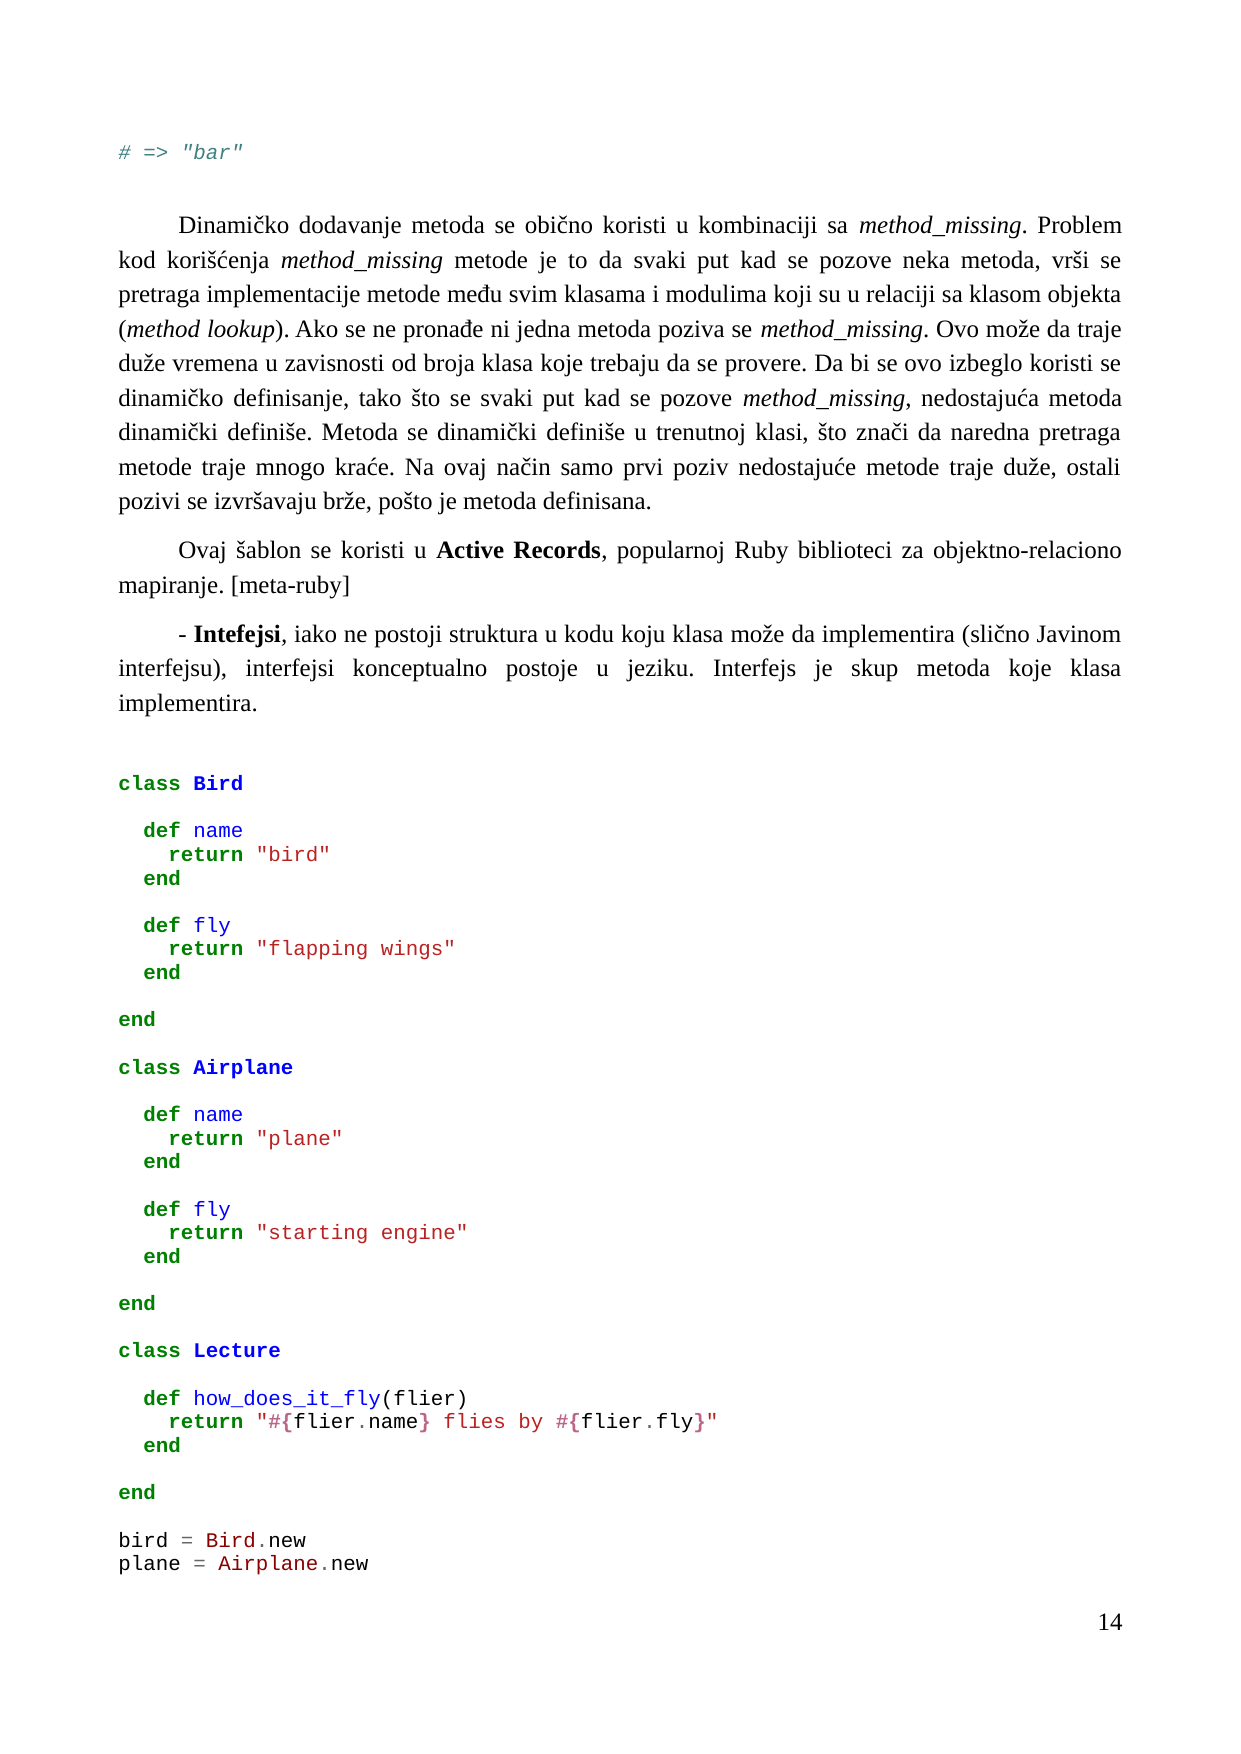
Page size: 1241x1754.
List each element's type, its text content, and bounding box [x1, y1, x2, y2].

text return "flapping wings" [118, 938, 1122, 962]
text bird = Bird.new [118, 1529, 1122, 1553]
text class Bird [118, 773, 1122, 797]
text return "#{flier.name} flies by #{flier.fly}" [118, 1411, 1122, 1435]
text Ovaj šablon se koristi u Active Records, popularnoj Ruby biblioteci za objektno-relaciono mapiranje. [meta-ruby] [118, 535, 1122, 598]
text end [118, 1435, 1122, 1459]
text return "plane" [118, 1128, 1122, 1151]
text end [118, 1293, 1122, 1317]
text end [118, 1482, 1122, 1506]
text return "bird" [118, 844, 1122, 867]
text end [118, 1151, 1122, 1175]
text Dinamičko dodavanje metoda se obično koristi u kombinaciji sa method_missing. Problem kod korišćenja method_missing metode je to da svaki put kad se pozove neka metoda, vrši se pretraga implementacije metode među svim klasama i modulima koji su u relaciji sa klasom objekta (method lookup). Ako se ne pronađe ni jedna metoda poziva se method_missing. Ovo može da traje duže vremena u zavisnosti od broja klasa koje trebaju da se provere. Da bi se ovo izbeglo koristi se dinamičko definisanje, tako što se svaki put kad se pozove method_missing, nedostajuća metoda dinamički definiše. Metoda se dinamički definiše u trenutnoj klasi, što znači da naredna pretraga metode traje mnogo kraće. Na ovaj način samo prvi poziv nedostajuće metode traje duže, ostali pozivi se izvršavaju brže, pošto je metoda definisana. [118, 210, 1122, 515]
text def fly [118, 915, 1122, 938]
text class Lecture [118, 1340, 1122, 1364]
text def fly [118, 1198, 1122, 1222]
text end [118, 962, 1122, 986]
text def name [118, 1104, 1122, 1128]
text def name [118, 820, 1122, 844]
text class Airplane [118, 1057, 1122, 1080]
text def how_does_it_fly(flier) [118, 1388, 1122, 1411]
text return "starting engine" [118, 1222, 1122, 1246]
text plane = Airplane.new [118, 1553, 1122, 1577]
text - Intefejsi, iako ne postoji struktura u kodu koju klasa može da implementira (slično Javinom interfejsu), interfejsi konceptualno postoje u jeziku. Interfejs je skup metoda koje klasa implementira. [118, 619, 1122, 717]
text end [118, 1009, 1122, 1033]
text # => "bar" [118, 142, 1122, 165]
text end [118, 1246, 1122, 1269]
text end [118, 867, 1122, 891]
